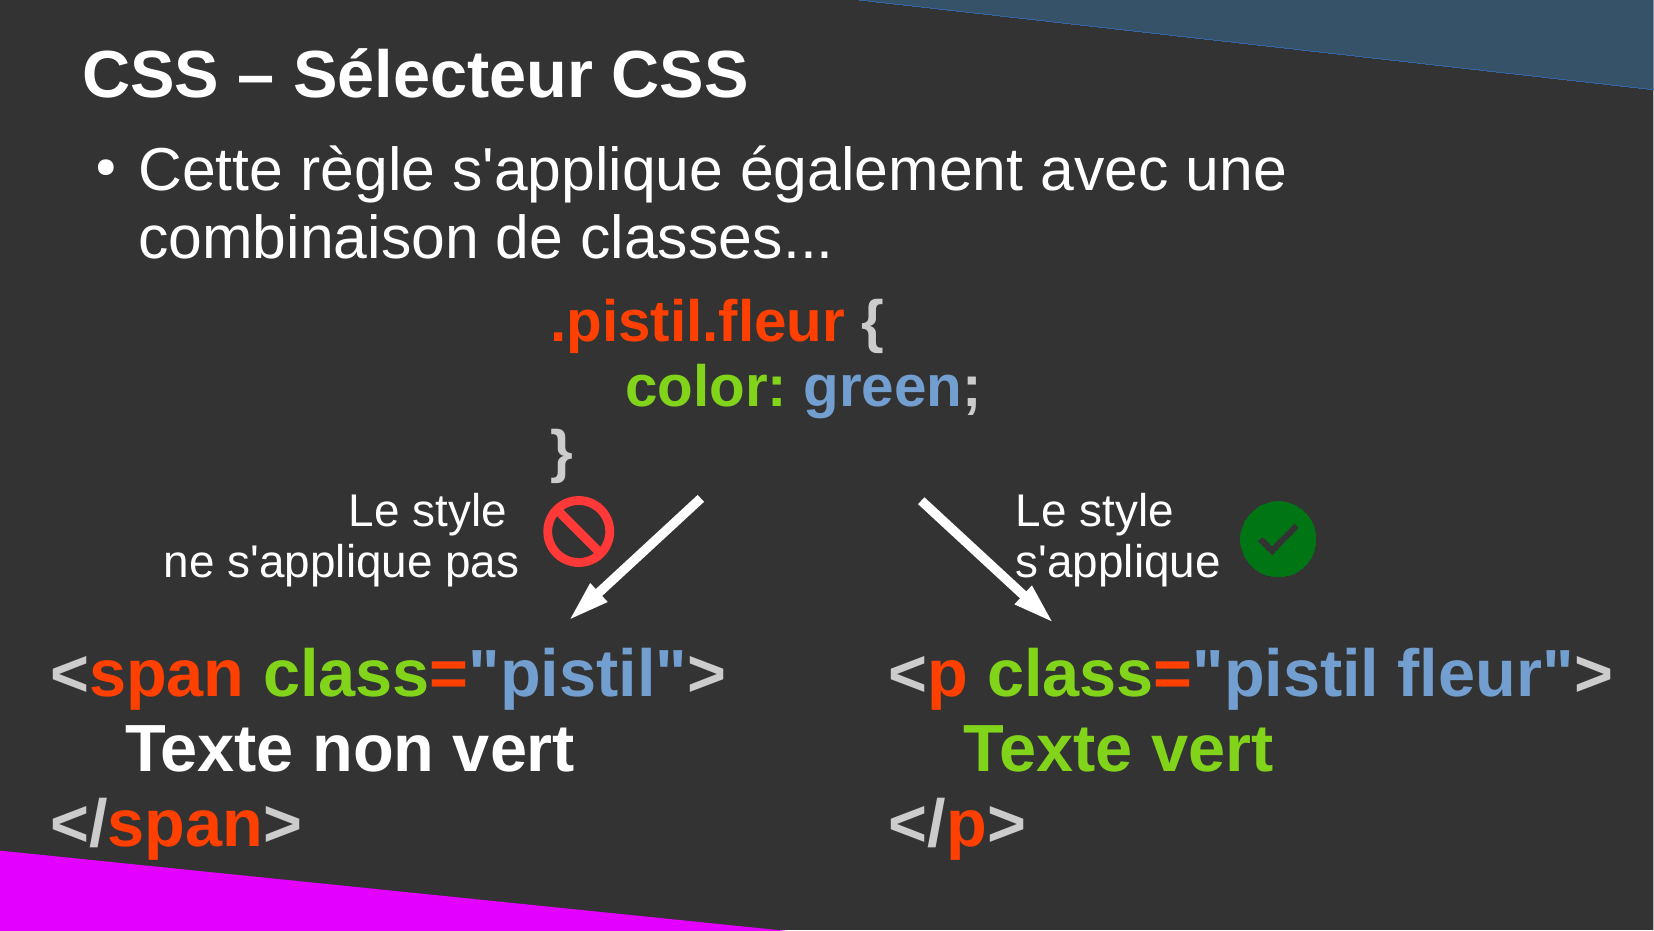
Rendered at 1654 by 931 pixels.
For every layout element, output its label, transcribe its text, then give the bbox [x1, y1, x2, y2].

title CSS – Sélecteur CSS [82, 37, 1571, 114]
title Le style s'applique [1015, 484, 1382, 588]
text_box [0, 850, 788, 931]
text_box [859, 0, 1654, 90]
list Cette règle s'applique également avec une combinaison de classes... [80, 135, 1605, 272]
title Le style ne s'applique pas [153, 484, 520, 588]
text_box <p class="pistil fleur"> Texte vert </p> [874, 628, 1654, 869]
text_box [543, 496, 615, 567]
text_box .pistil.fleur { color: green; } [535, 281, 1099, 492]
picture [1240, 501, 1316, 577]
text_box <span class="pistil"> Texte non vert </span> [35, 628, 779, 869]
